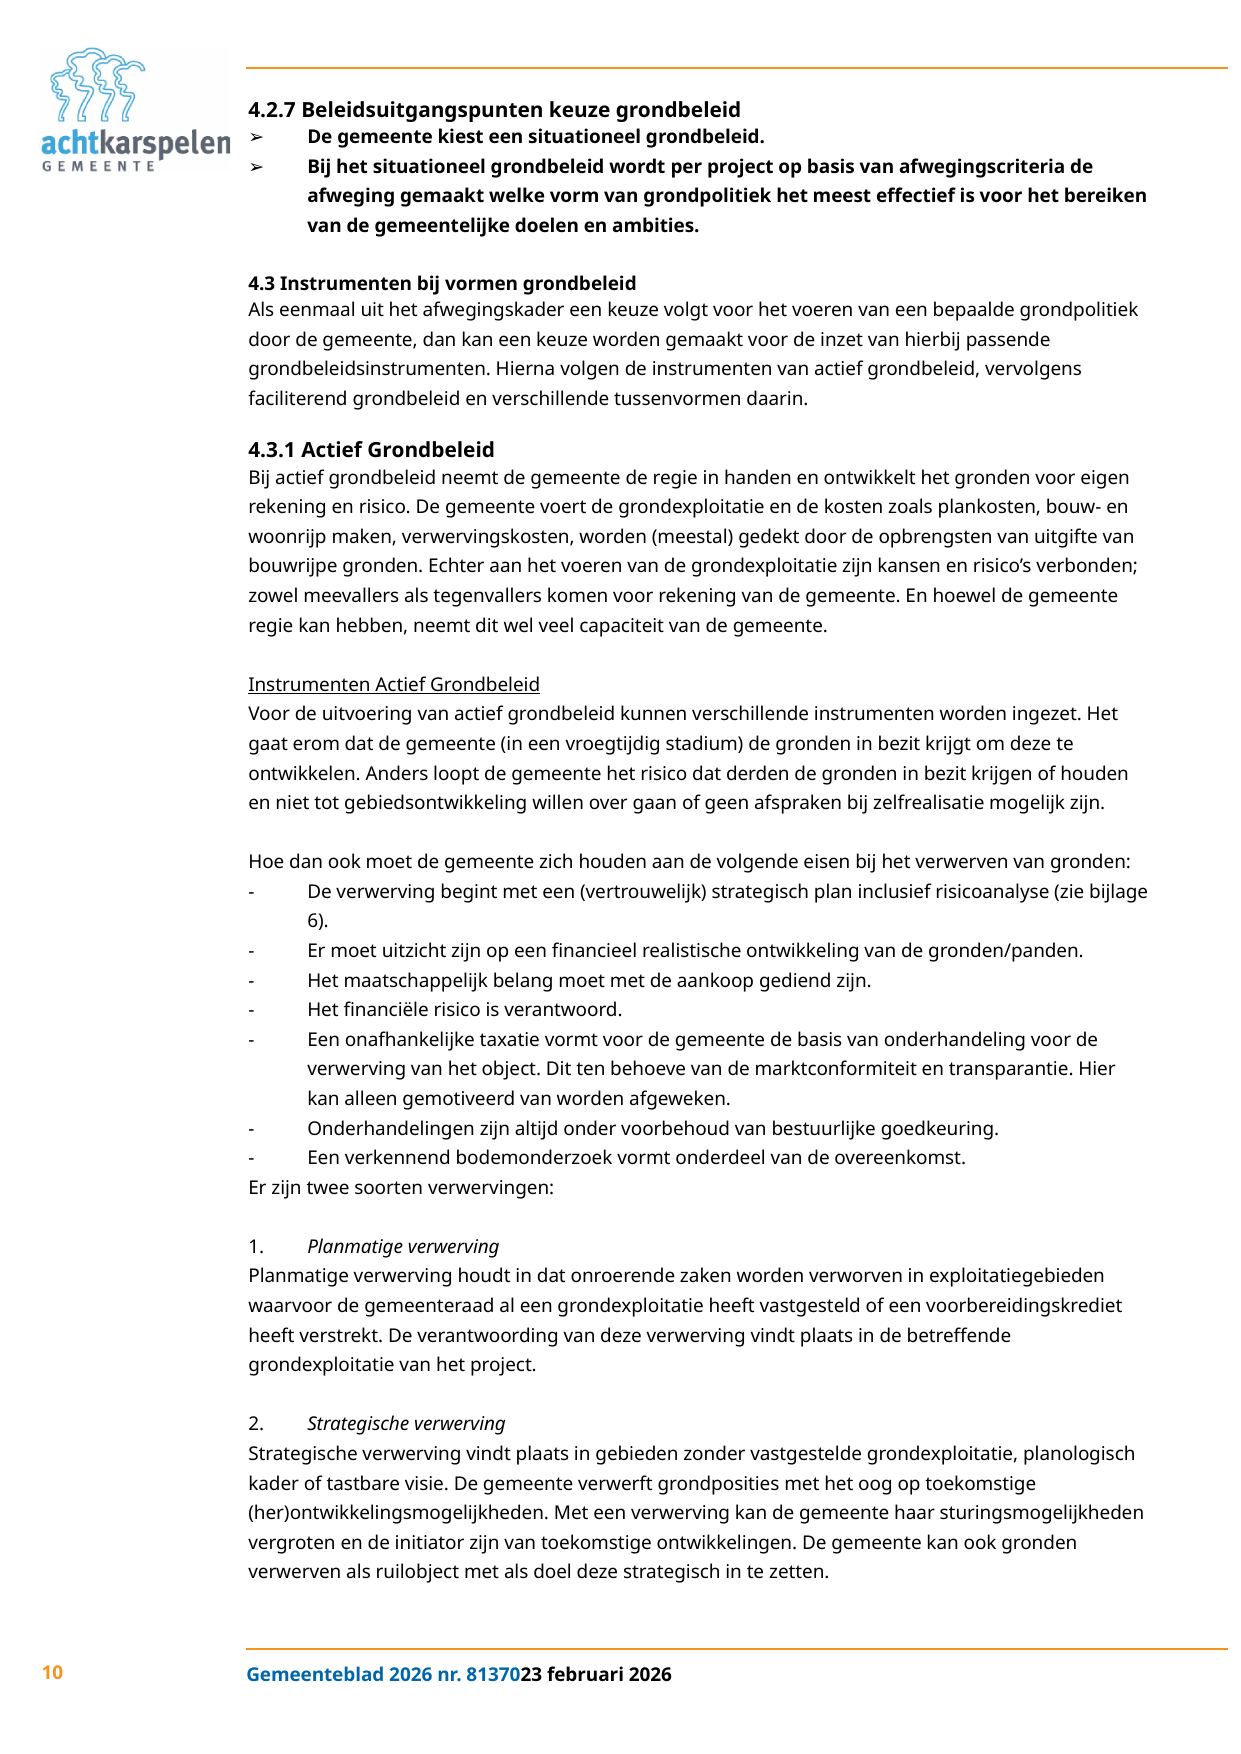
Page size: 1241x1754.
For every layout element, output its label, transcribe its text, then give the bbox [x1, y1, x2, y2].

text 4.3.1 Actief Grondbeleid [248, 436, 1152, 464]
list Strategische verwerving [248, 1411, 1152, 1436]
text Voor de uitvoering van actief grondbeleid kunnen verschillende instrumenten worden ingezet. Het gaat erom dat de gemeente (in een vroegtijdig stadium) de gronden in bezit krijgt om deze te ontwikkelen. Anders loopt de gemeente het risico dat derden de gronden in bezit krijgen of houden en niet tot gebiedsontwikkeling willen over gaan of geen afspraken bij zelfrealisatie mogelijk zijn. [248, 701, 1152, 815]
text 4.2.7 Beleidsuitgangspunten keuze grondbeleid [248, 95, 1152, 123]
text Instrumenten Actief Grondbeleid [248, 671, 1152, 697]
text Strategische verwerving vindt plaats in gebieden zonder vastgestelde grondexploitatie, planologisch kader of tastbare visie. De gemeente verwerft grondposities met het oog op toekomstige (her)ontwikkelingsmogelijkheden. Met een verwerving kan de gemeente haar sturingsmogelijkheden vergroten en de initiator zijn van toekomstige ontwikkelingen. De gemeente kan ook gronden verwerven als ruilobject met als doel deze strategisch in te zetten. [248, 1440, 1152, 1584]
list De verwerving begint met een (vertrouwelijk) strategisch plan inclusief risicoanalyse (zie bijlage 6). [248, 878, 1152, 933]
text 4.3 Instrumenten bij vormen grondbeleid [248, 271, 1152, 296]
text Als eenmaal uit het afwegingskader een keuze volgt voor het voeren van een bepaalde grondpolitiek door de gemeente, dan kan een keuze worden gemaakt voor de inzet van hierbij passende grondbeleidsinstrumenten. Hierna volgen de instrumenten van actief grondbeleid, vervolgens faciliterend grondbeleid en verschillende tussenvormen daarin. [248, 296, 1152, 411]
list Planmatige verwerving [248, 1233, 1152, 1259]
list Een onafhankelijke taxatie vormt voor de gemeente de basis van onderhandeling voor de verwerving van het object. Dit ten behoeve van de marktconformiteit en transparantie. Hier kan alleen gemotiveerd van worden afgeweken. [248, 1026, 1152, 1111]
list Het maatschappelijk belang moet met de aankoop gediend zijn. [248, 967, 1152, 993]
table_header De gemeente kiest een situationeel grondbeleid. Bij het situationeel grondbeleid wordt per project op basis van afwegingscriteria de afweging gemaakt welke vorm van grondpolitiek het meest effectief is voor het bereiken van de gemeentelijke doelen en ambities. [248, 123, 1152, 238]
list Er moet uitzicht zijn op een financieel realistische ontwikkeling van de gronden/panden. [248, 937, 1152, 963]
picture [41, 47, 231, 172]
text Bij actief grondbeleid neemt de gemeente de regie in handen en ontwikkelt het gronden voor eigen rekening en risico. De gemeente voert de grondexploitatie en de kosten zoals plankosten, bouw- en woonrijp maken, verwervingskosten, worden (meestal) gedekt door de opbrengsten van uitgifte van bouwrijpe gronden. Echter aan het voeren van de grondexploitatie zijn kansen en risico’s verbonden; zowel meevallers als tegenvallers komen voor rekening van de gemeente. En hoewel de gemeente regie kan hebben, neemt dit wel veel capaciteit van de gemeente. [248, 464, 1152, 638]
list Onderhandelingen zijn altijd onder voorbehoud van bestuurlijke goedkeuring. [248, 1115, 1152, 1141]
text Hoe dan ook moet de gemeente zich houden aan de volgende eisen bij het verwerven van gronden: [248, 848, 1152, 874]
list Het financiële risico is verantwoord. [248, 996, 1152, 1022]
text Er zijn twee soorten verwervingen: [248, 1174, 1152, 1200]
text Planmatige verwerving houdt in dat onroerende zaken worden verworven in exploitatiegebieden waarvoor de gemeenteraad al een grondexploitatie heeft vastgesteld of een voorbereidingskrediet heeft verstrekt. De verantwoording van deze verwerving vindt plaats in de betreffende grondexploitatie van het project. [248, 1263, 1152, 1377]
list Een verkennend bodemonderzoek vormt onderdeel van de overeenkomst. [248, 1144, 1152, 1170]
